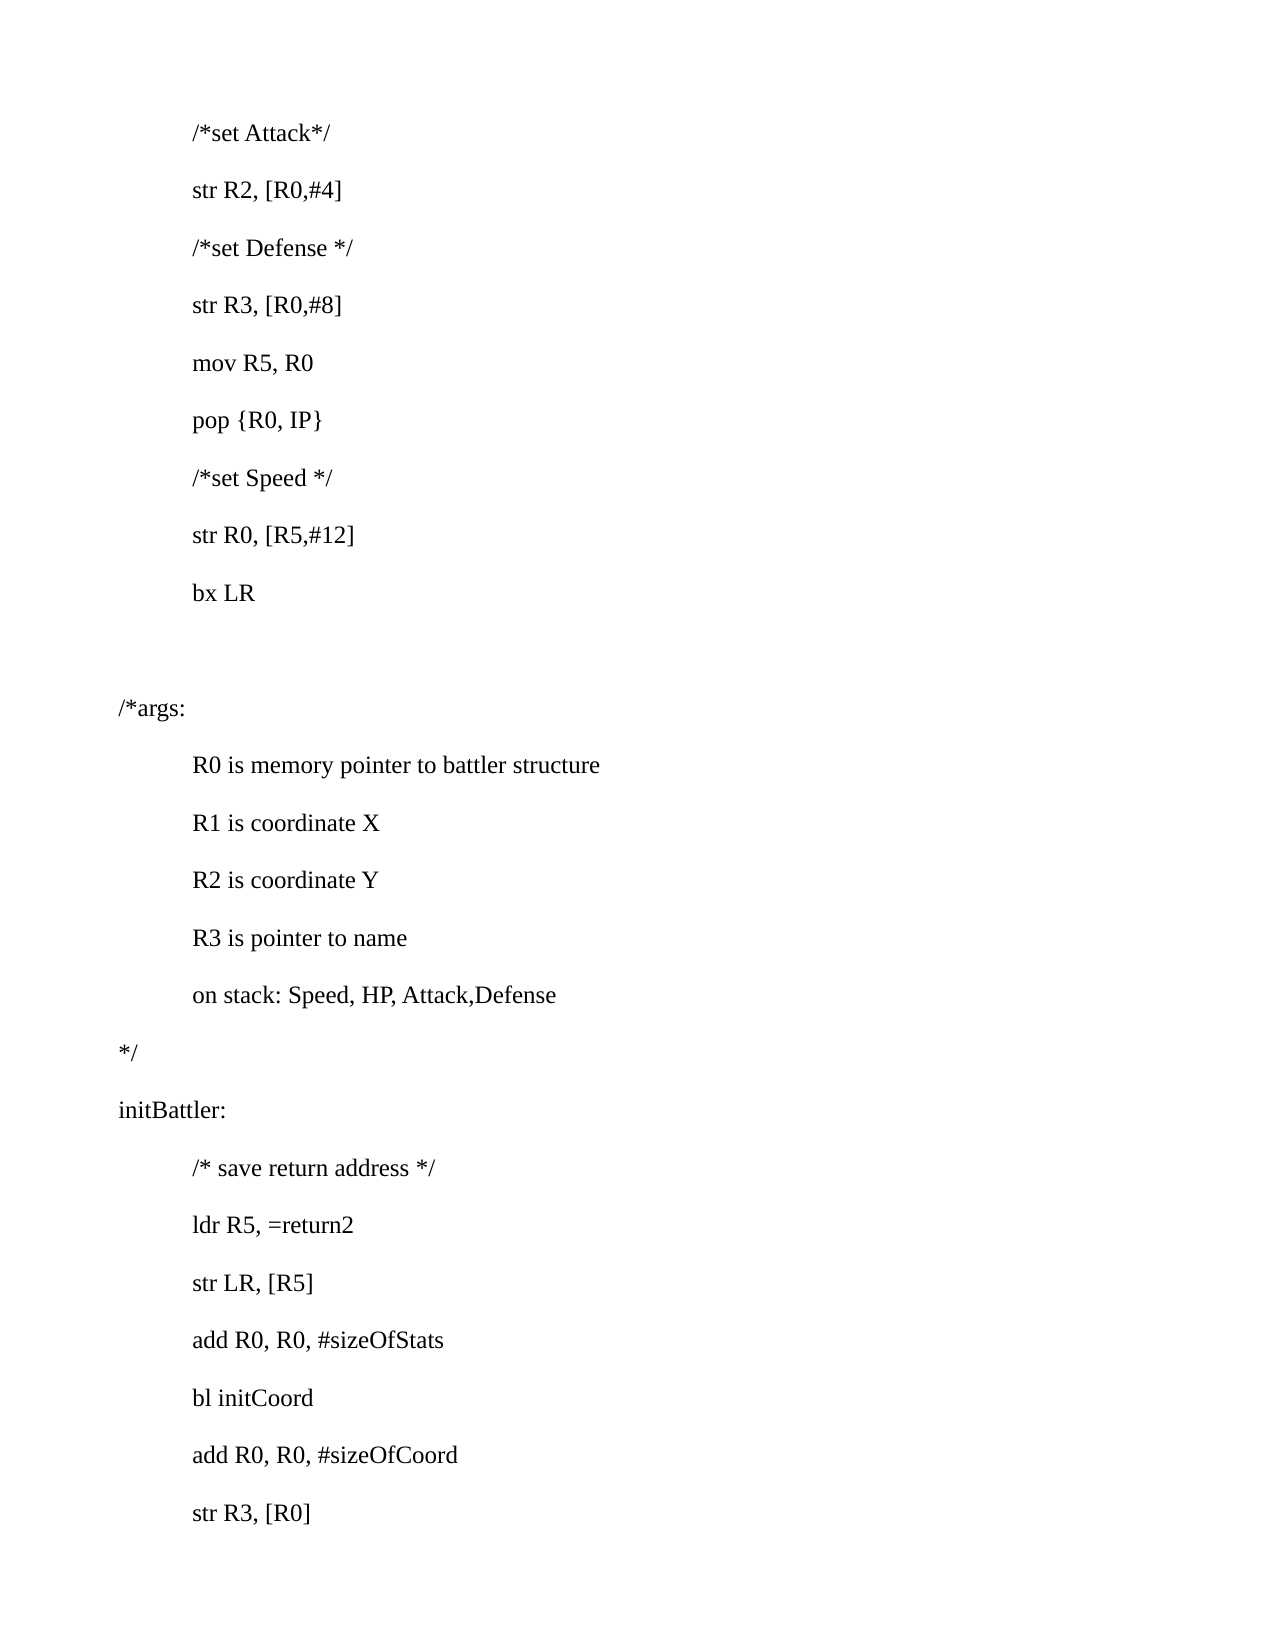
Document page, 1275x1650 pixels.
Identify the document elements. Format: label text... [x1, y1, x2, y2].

text */ [118, 1038, 1157, 1067]
text str R3, [R0,#8] [118, 291, 1157, 319]
text on stack: Speed, HP, Attack,Defense [118, 981, 1157, 1009]
text R1 is coordinate X [118, 808, 1157, 837]
text mov R5, R0 [118, 348, 1157, 377]
text initBattler: [118, 1096, 1157, 1124]
text R0 is memory pointer to battler structure [118, 751, 1157, 779]
text str R2, [R0,#4] [118, 176, 1157, 204]
text str R3, [R0] [118, 1498, 1157, 1527]
text str R0, [R5,#12] [118, 521, 1157, 549]
text R3 is pointer to name [118, 923, 1157, 952]
text /*args: [118, 693, 1157, 722]
text str LR, [R5] [118, 1268, 1157, 1297]
text /*set Speed */ [118, 463, 1157, 492]
text bl initCoord [118, 1383, 1157, 1412]
text ldr R5, =return2 [118, 1211, 1157, 1239]
text add R0, R0, #sizeOfCoord [118, 1441, 1157, 1469]
text /*set Attack*/ [118, 118, 1157, 147]
text bx LR [118, 578, 1157, 607]
text R2 is coordinate Y [118, 866, 1157, 894]
text add R0, R0, #sizeOfStats [118, 1326, 1157, 1354]
text /* save return address */ [118, 1153, 1157, 1182]
text pop {R0, IP} [118, 406, 1157, 434]
text /*set Defense */ [118, 233, 1157, 262]
